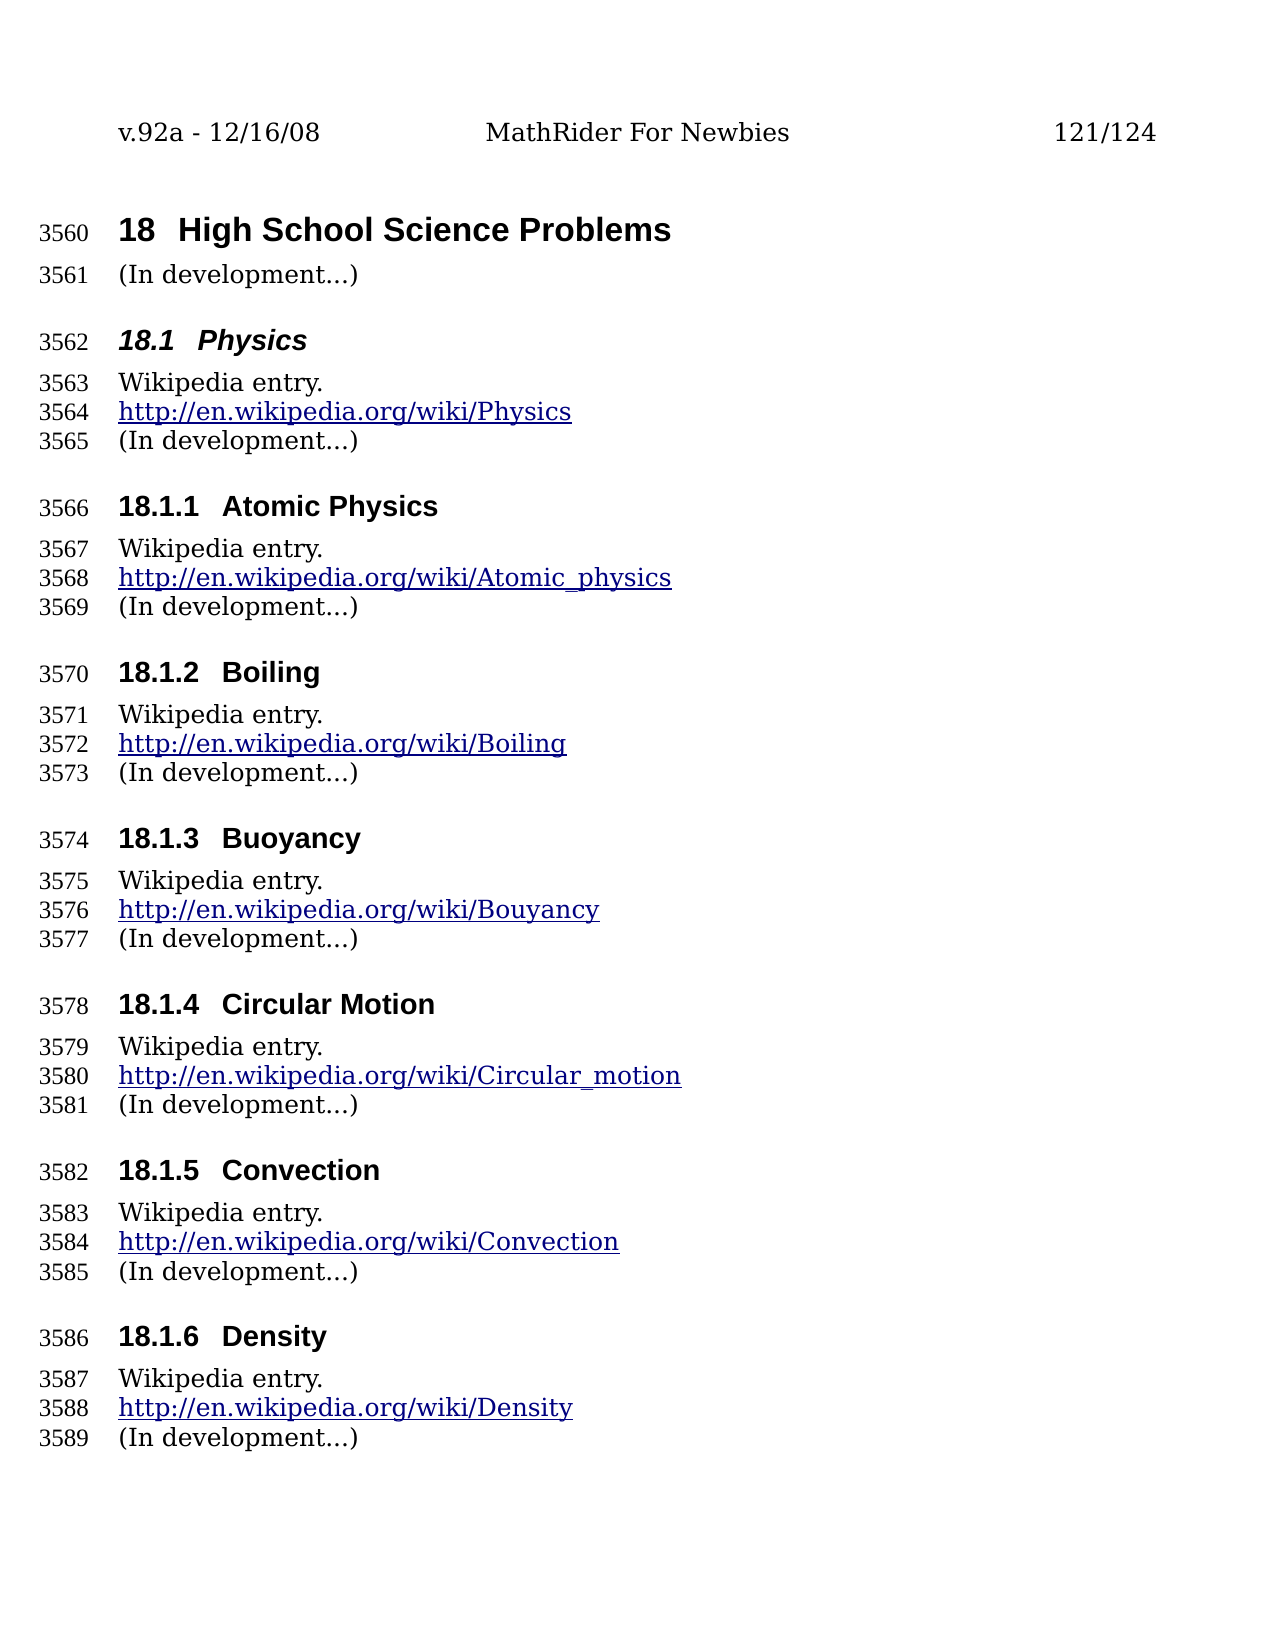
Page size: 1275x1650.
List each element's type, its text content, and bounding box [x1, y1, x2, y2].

text http://en.wikipedia.org/wiki/Physics [118, 397, 1157, 426]
text (In development...) [118, 592, 1157, 622]
text (In development...) [118, 1091, 1157, 1120]
text Wikipedia entry. [118, 534, 1157, 563]
text Wikipedia entry. [118, 700, 1157, 729]
text http://en.wikipedia.org/wiki/Density [118, 1393, 1157, 1423]
text (In development...) [118, 260, 1157, 289]
subtitle Physics [118, 323, 1157, 356]
subtitle Atomic Physics [118, 489, 1157, 522]
subtitle Circular Motion [118, 987, 1157, 1020]
text http://en.wikipedia.org/wiki/Boiling [118, 729, 1157, 758]
text (In development...) [118, 1423, 1157, 1452]
text (In development...) [118, 758, 1157, 788]
text http://en.wikipedia.org/wiki/Convection [118, 1227, 1157, 1257]
subtitle Buoyancy [118, 821, 1157, 854]
subtitle Convection [118, 1153, 1157, 1186]
text (In development...) [118, 426, 1157, 456]
text Wikipedia entry. [118, 1198, 1157, 1227]
text Wikipedia entry. [118, 368, 1157, 397]
text (In development...) [118, 924, 1157, 954]
text Wikipedia entry. [118, 866, 1157, 895]
text (In development...) [118, 1257, 1157, 1286]
text Wikipedia entry. [118, 1032, 1157, 1061]
text Wikipedia entry. [118, 1364, 1157, 1393]
subtitle Boiling [118, 655, 1157, 688]
text http://en.wikipedia.org/wiki/Bouyancy [118, 895, 1157, 924]
subtitle High School Science Problems [118, 210, 1157, 248]
subtitle Density [118, 1319, 1157, 1352]
text http://en.wikipedia.org/wiki/Circular_motion [118, 1061, 1157, 1091]
text http://en.wikipedia.org/wiki/Atomic_physics [118, 563, 1157, 592]
